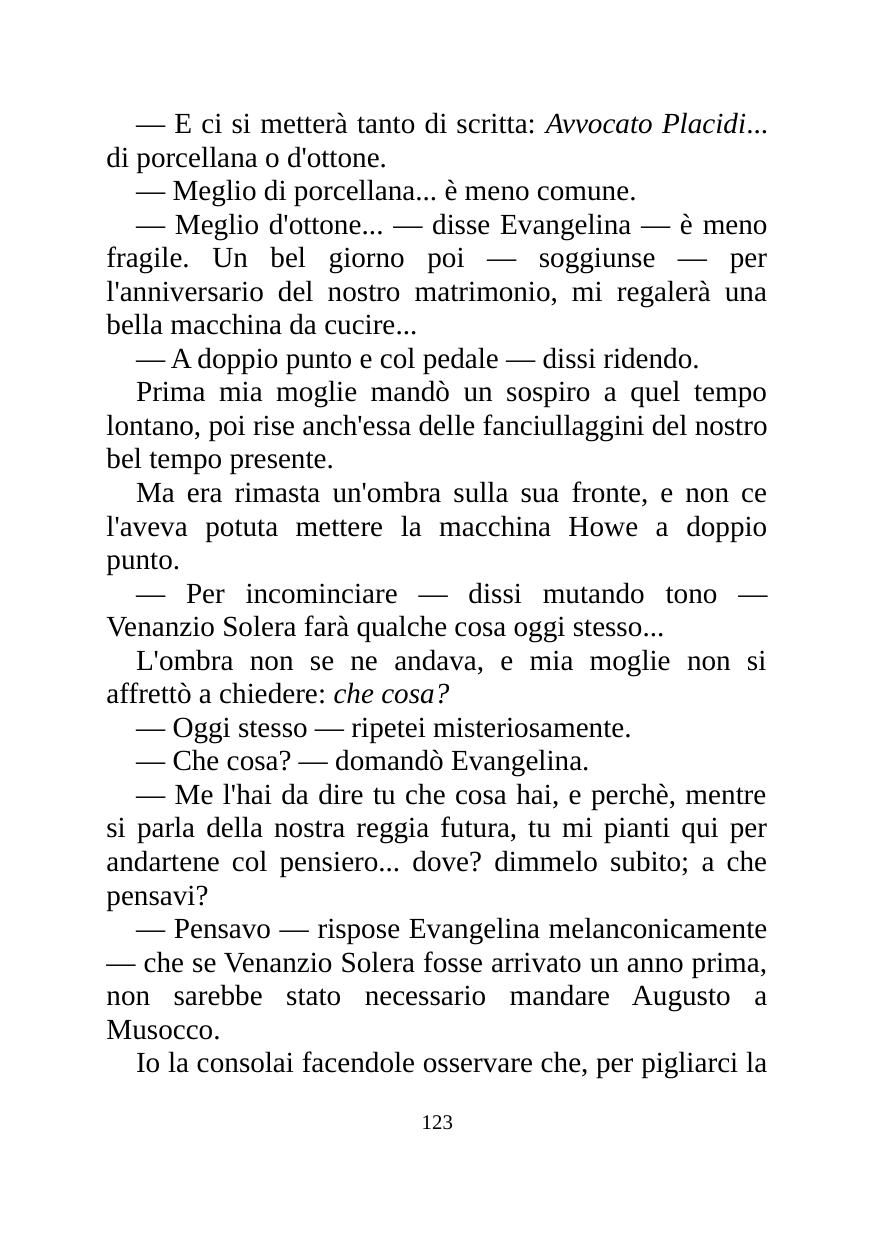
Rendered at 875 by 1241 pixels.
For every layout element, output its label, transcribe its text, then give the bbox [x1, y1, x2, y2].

text — Oggi stesso — ripetei misteriosamente. [106, 710, 768, 743]
text — A doppio punto e col pedale — dissi ridendo. [106, 341, 768, 374]
text — Me l'hai da dire tu che cosa hai, e perchè, mentre si parla della nostra reggia futura, tu mi pianti qui per andartene col pensiero... dove? dimmelo subito; a che pensavi? [106, 777, 768, 911]
text — Meglio d'ottone... — disse Evangelina — è meno fragile. Un bel giorno poi — soggiunse — per l'anniversario del nostro matrimonio, mi regalerà una bella macchina da cucire... [106, 207, 768, 341]
text Io la consolai facendole osservare che, per pigliarci la [106, 1045, 768, 1079]
text — Per incominciare — dissi mutando tono — Venanzio Solera farà qualche cosa oggi stesso... [106, 576, 768, 643]
text — Meglio di porcellana... è meno comune. [106, 173, 768, 207]
text — E ci si metterà tanto di scritta: Avvocato Placidi... di porcellana o d'ottone. [106, 106, 768, 173]
text — Che cosa? — domandò Evangelina. [106, 743, 768, 777]
text L'ombra non se ne andava, e mia moglie non si affrettò a chiedere: che cosa? [106, 643, 768, 710]
text — Pensavo — rispose Evangelina melanconicamente — che se Venanzio Solera fosse arrivato un anno prima, non sarebbe stato necessario mandare Augusto a Musocco. [106, 911, 768, 1045]
text Ma era rimasta un'ombra sulla sua fronte, e non ce l'aveva potuta mettere la macchina Howe a doppio punto. [106, 475, 768, 576]
text Prima mia moglie mandò un sospiro a quel tempo lontano, poi rise anch'essa delle fanciullaggini del nostro bel tempo presente. [106, 374, 768, 475]
